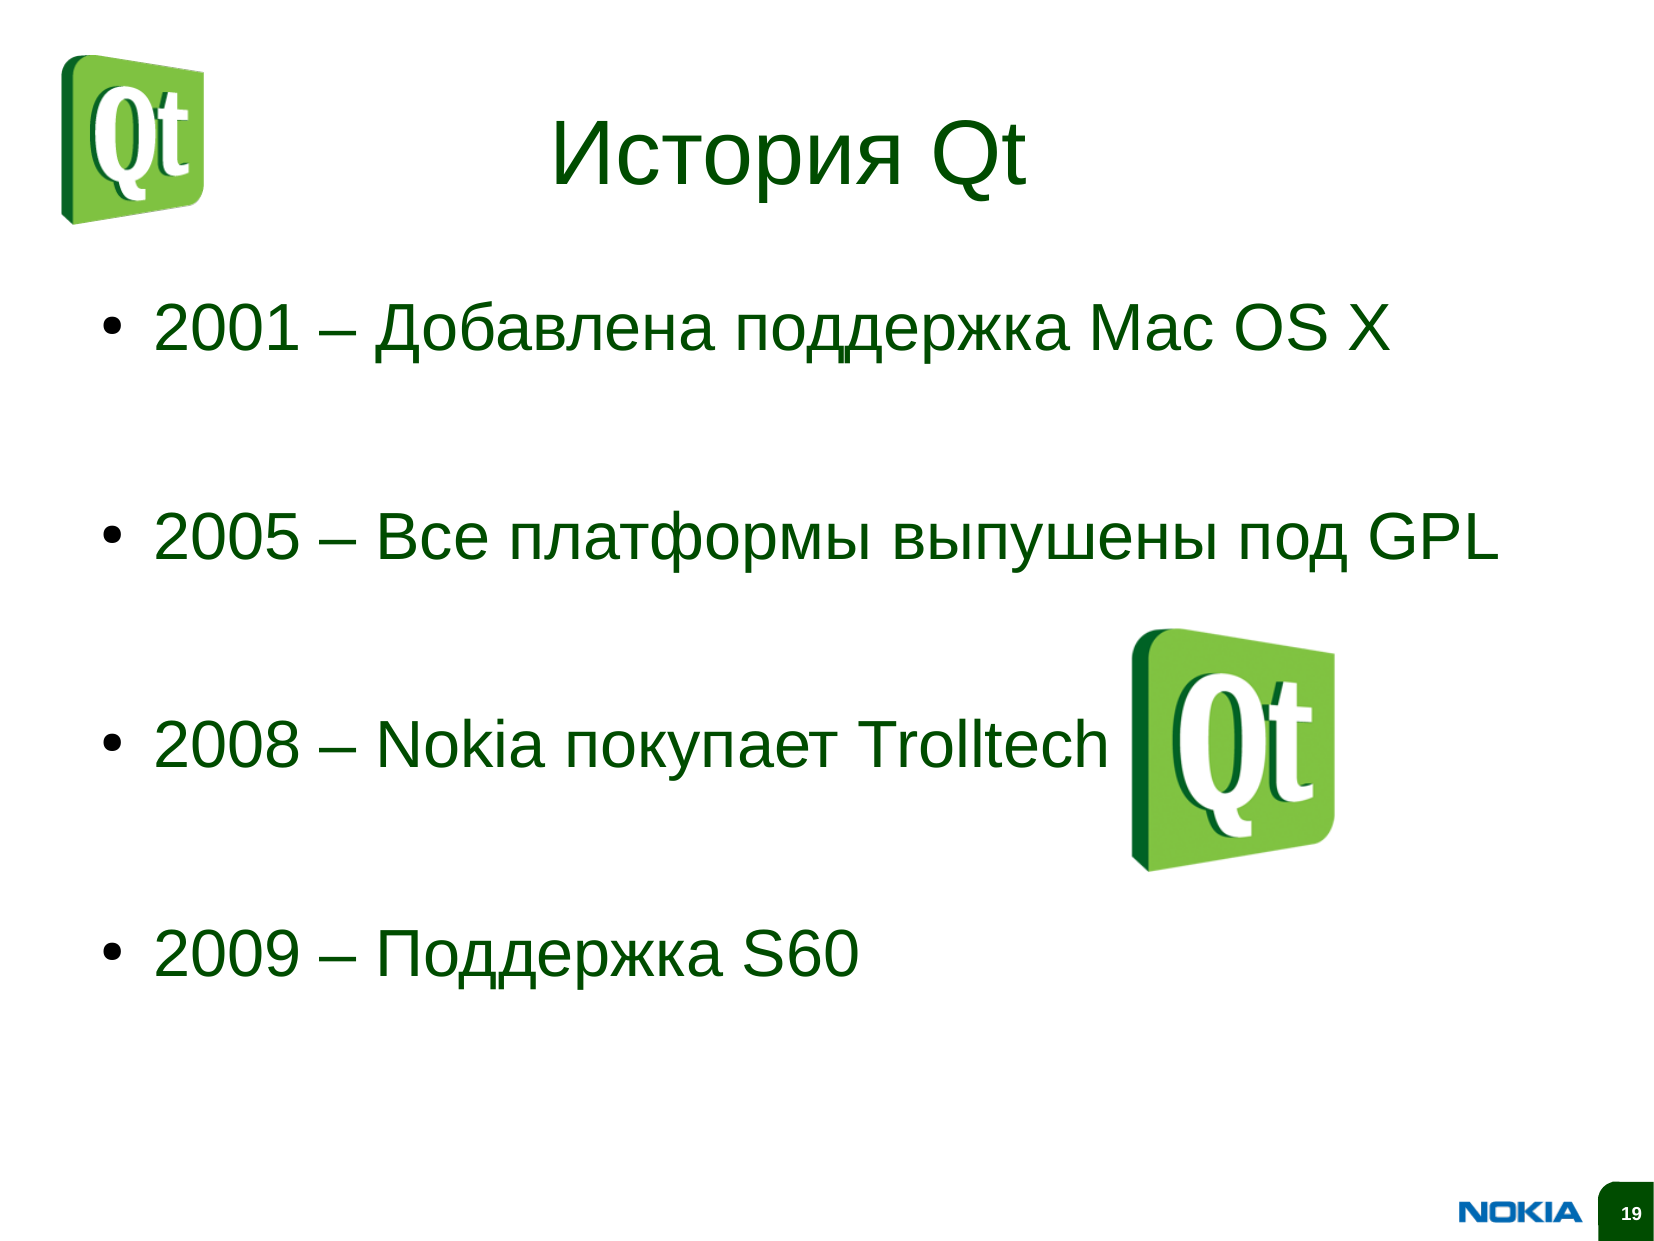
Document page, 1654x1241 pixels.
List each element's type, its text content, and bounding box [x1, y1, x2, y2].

picture [1122, 620, 1418, 916]
picture [1459, 1201, 1583, 1223]
title История Qt [251, 49, 1327, 257]
picture [61, 55, 204, 225]
list 2001 – Добавлена поддержка Mac OS X 2005 – Все платформы выпушены под GPL 2008 – Nokia покупает Trolltech 2009 – Поддержка S60 [82, 290, 1571, 1094]
